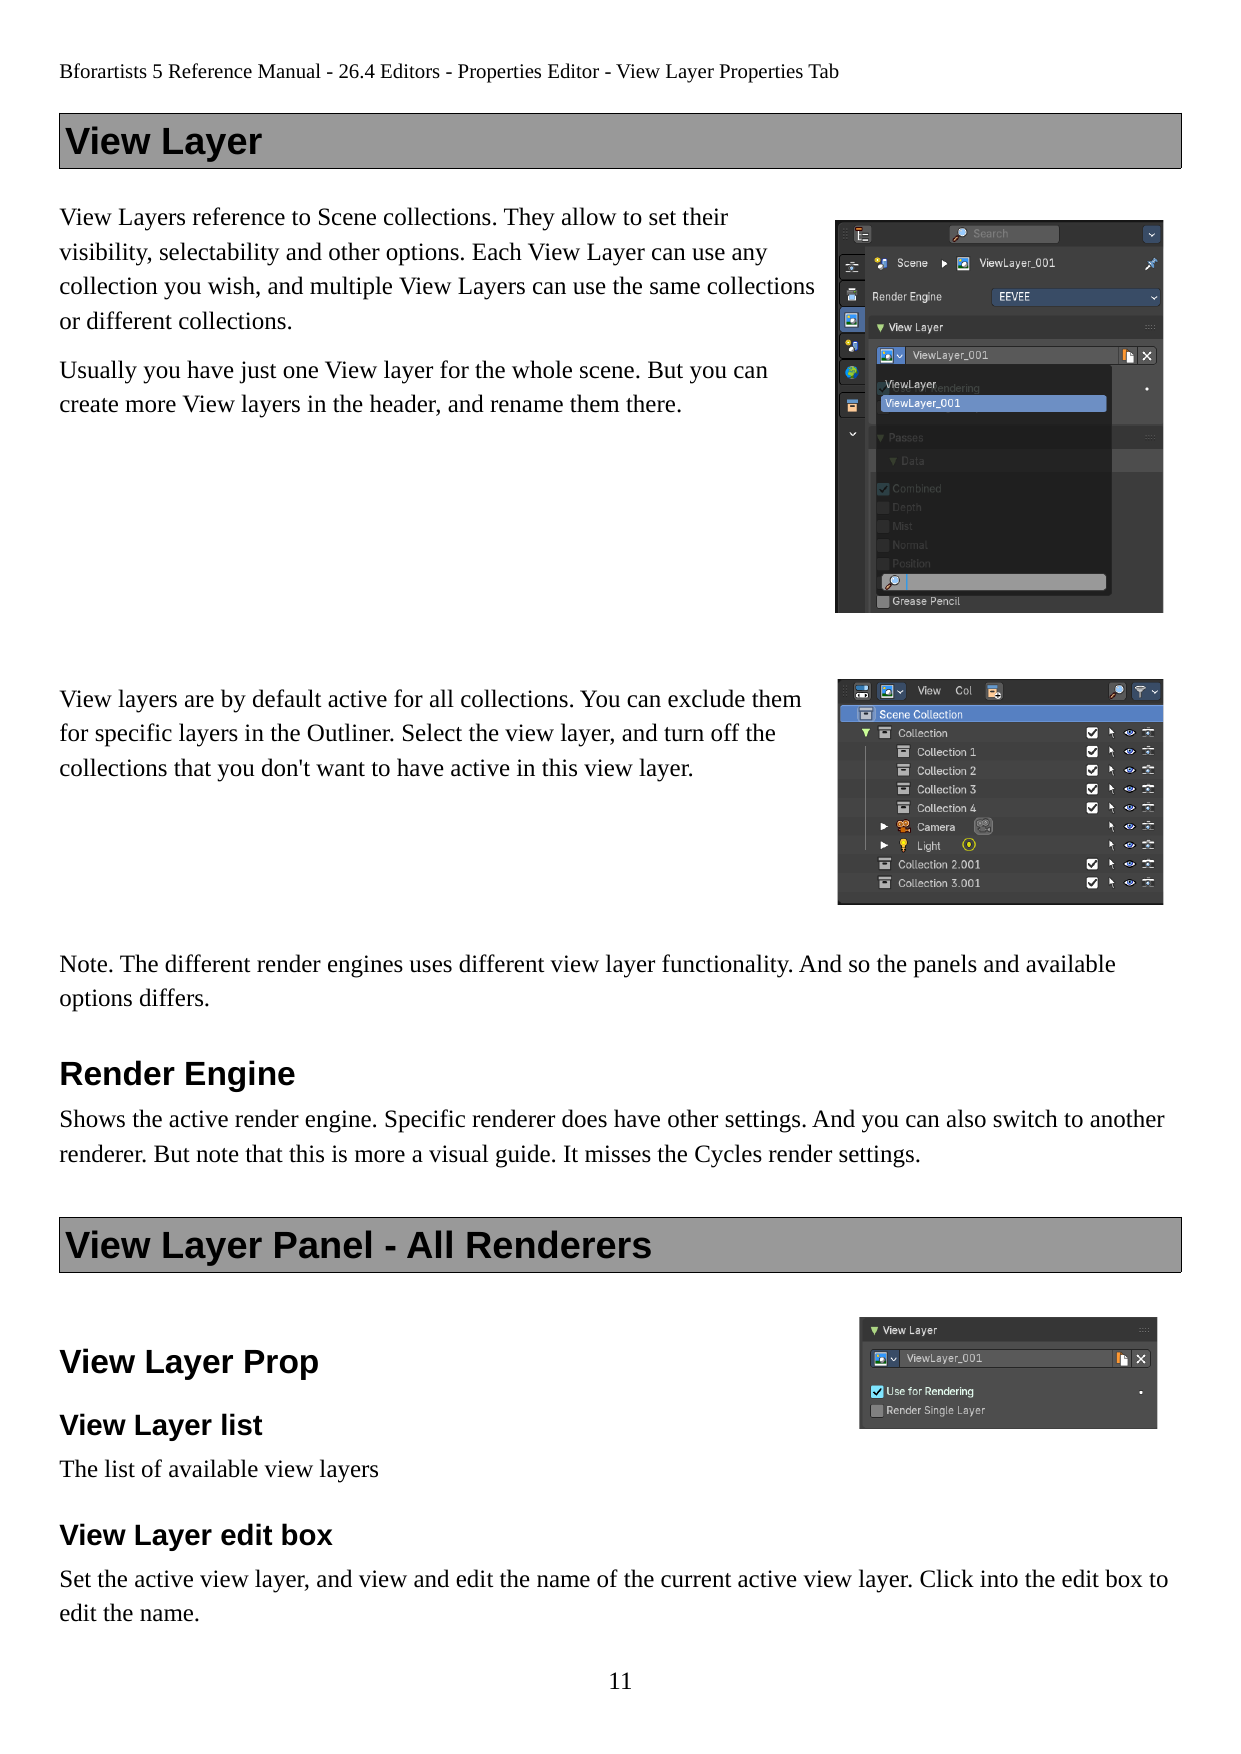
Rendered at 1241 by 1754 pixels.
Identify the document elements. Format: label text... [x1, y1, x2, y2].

text The list of available view layers [59, 1454, 1181, 1483]
subtitle View Layer edit box [59, 1518, 1181, 1551]
text Shows the active render engine. Specific renderer does have other settings. And you can also switch to another renderer. But note that this is more a visual guide. It misses the Cycles render settings. [59, 1104, 1181, 1168]
picture [837, 679, 1164, 905]
text Set the active view layer, and view and edit the name of the current active view layer. Click into the edit box to edit the name. [59, 1564, 1181, 1627]
subtitle View Layer Prop [59, 1342, 859, 1381]
picture [835, 220, 1164, 613]
table_header View Layer [60, 114, 1181, 168]
subtitle Render Engine [59, 1053, 1181, 1092]
picture [859, 1317, 1158, 1429]
table_header View Layer Panel - All Renderers [60, 1218, 1181, 1272]
text Note. The different render engines uses different view layer functionality. And so the panels and available options differs. [59, 949, 1181, 1012]
text View layers are by default active for all collections. You can exclude them for specific layers in the Outliner. Select the view layer, and turn off the collections that you don't want to have active in this view layer. [59, 684, 837, 781]
text Usually you have just one View layer for the whole scene. But you can create more View layers in the header, and rename them there. [59, 355, 835, 418]
text View Layers reference to Scene collections. They allow to set their visibility, selectability and other options. Each View Layer can use any collection you wish, and multiple View Layers can use the same collections or different collections. [59, 202, 1181, 334]
subtitle View Layer list [59, 1408, 1181, 1441]
subtitle [1158, 1342, 1181, 1381]
